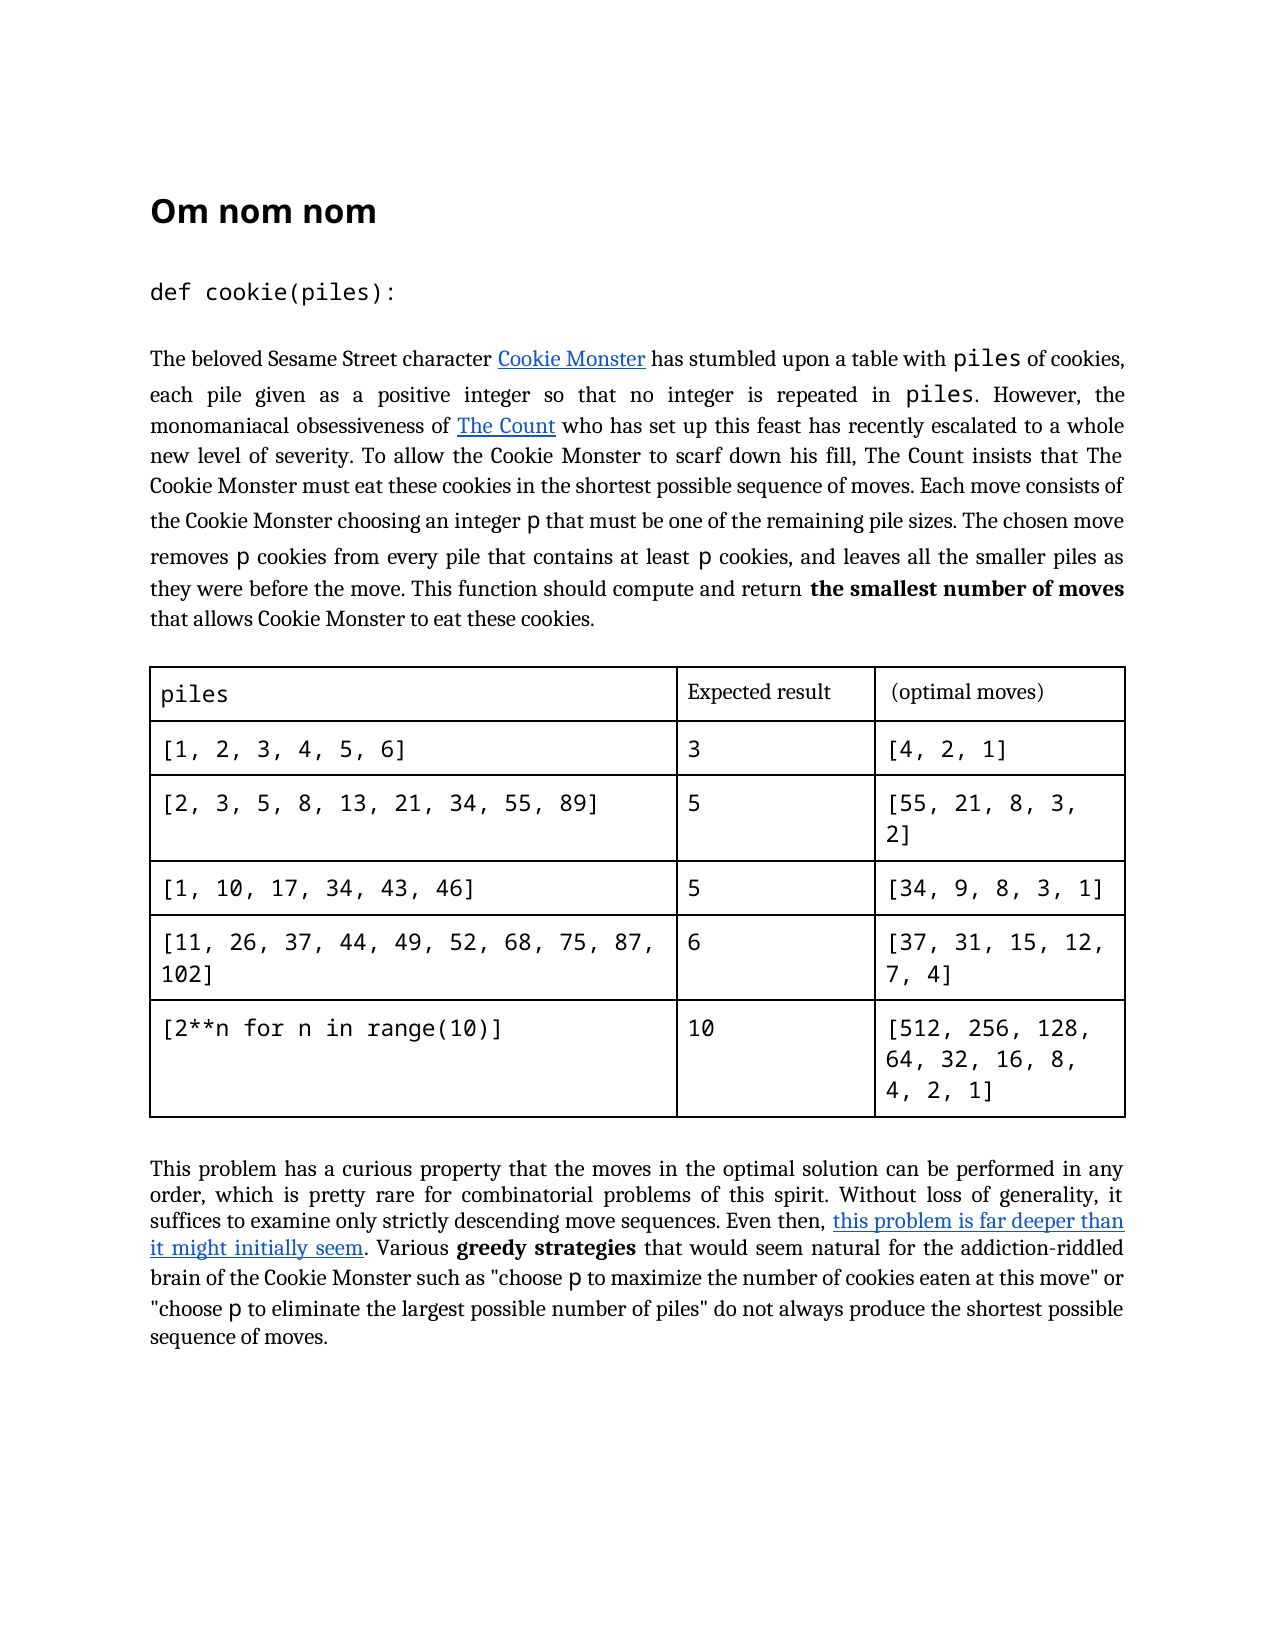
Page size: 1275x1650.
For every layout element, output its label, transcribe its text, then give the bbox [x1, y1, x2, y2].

subtitle Om nom nom [150, 187, 1125, 233]
table_cell [2, 3, 5, 8, 13, 21, 34, 55, 89] [151, 776, 676, 860]
table_cell [11, 26, 37, 44, 49, 52, 68, 75, 87, 102] [151, 916, 676, 999]
table_cell [55, 21, 8, 3, 2] [876, 776, 1124, 860]
table_cell [34, 9, 8, 3, 1] [876, 862, 1124, 914]
table_cell [37, 31, 15, 12, 7, 4] [876, 916, 1124, 999]
table_header Expected result [678, 668, 874, 720]
table_cell 5 [678, 862, 874, 914]
table_cell 10 [678, 1001, 874, 1116]
table_cell [1, 10, 17, 34, 43, 46] [151, 862, 676, 914]
table_cell [2**n for n in range(10)] [151, 1001, 676, 1116]
table_cell 3 [678, 722, 874, 774]
table_cell [512, 256, 128, 64, 32, 16, 8, 4, 2, 1] [876, 1001, 1124, 1116]
table_cell [4, 2, 1] [876, 722, 1124, 774]
text The beloved Sesame Street character Cookie Monster has stumbled upon a table with piles of cookies, each pile given as a positive integer so that no integer is repeated in piles. However, the monomaniacal obsessiveness of The Count who has set up this feast has recently escalated to a whole new level of severity. To allow the Cookie Monster to scarf down his fill, The Count insists that The Cookie Monster must eat these cookies in the shortest possible sequence of moves. Each move consists of the Cookie Monster choosing an integer p that must be one of the remaining pile sizes. The chosen move removes p cookies from every pile that contains at least p cookies, and leaves all the smaller piles as they were before the move. This function should compute and return the smallest number of moves that allows Cookie Monster to eat these cookies. [150, 342, 1125, 632]
table_cell [1, 2, 3, 4, 5, 6] [151, 722, 676, 774]
table_header piles [151, 668, 676, 720]
table_cell 6 [678, 916, 874, 999]
table_cell 5 [678, 776, 874, 860]
subtitle This problem has a curious property that the moves in the optimal solution can be performed in any order, which is pretty rare for combinatorial problems of this spirit. Without loss of generality, it suffices to examine only strictly descending move sequences. Even then, this problem is far deeper than it might initially seem. Various greedy strategies that would seem natural for the addiction-riddled brain of the Cookie Monster such as "choose p to maximize the number of cookies eaten at this move" or "choose p to eliminate the largest possible number of piles" do not always produce the shortest possible sequence of moves. [150, 1156, 1125, 1350]
text def cookie(piles): [150, 276, 1125, 307]
table_header (optimal moves) [876, 668, 1124, 720]
